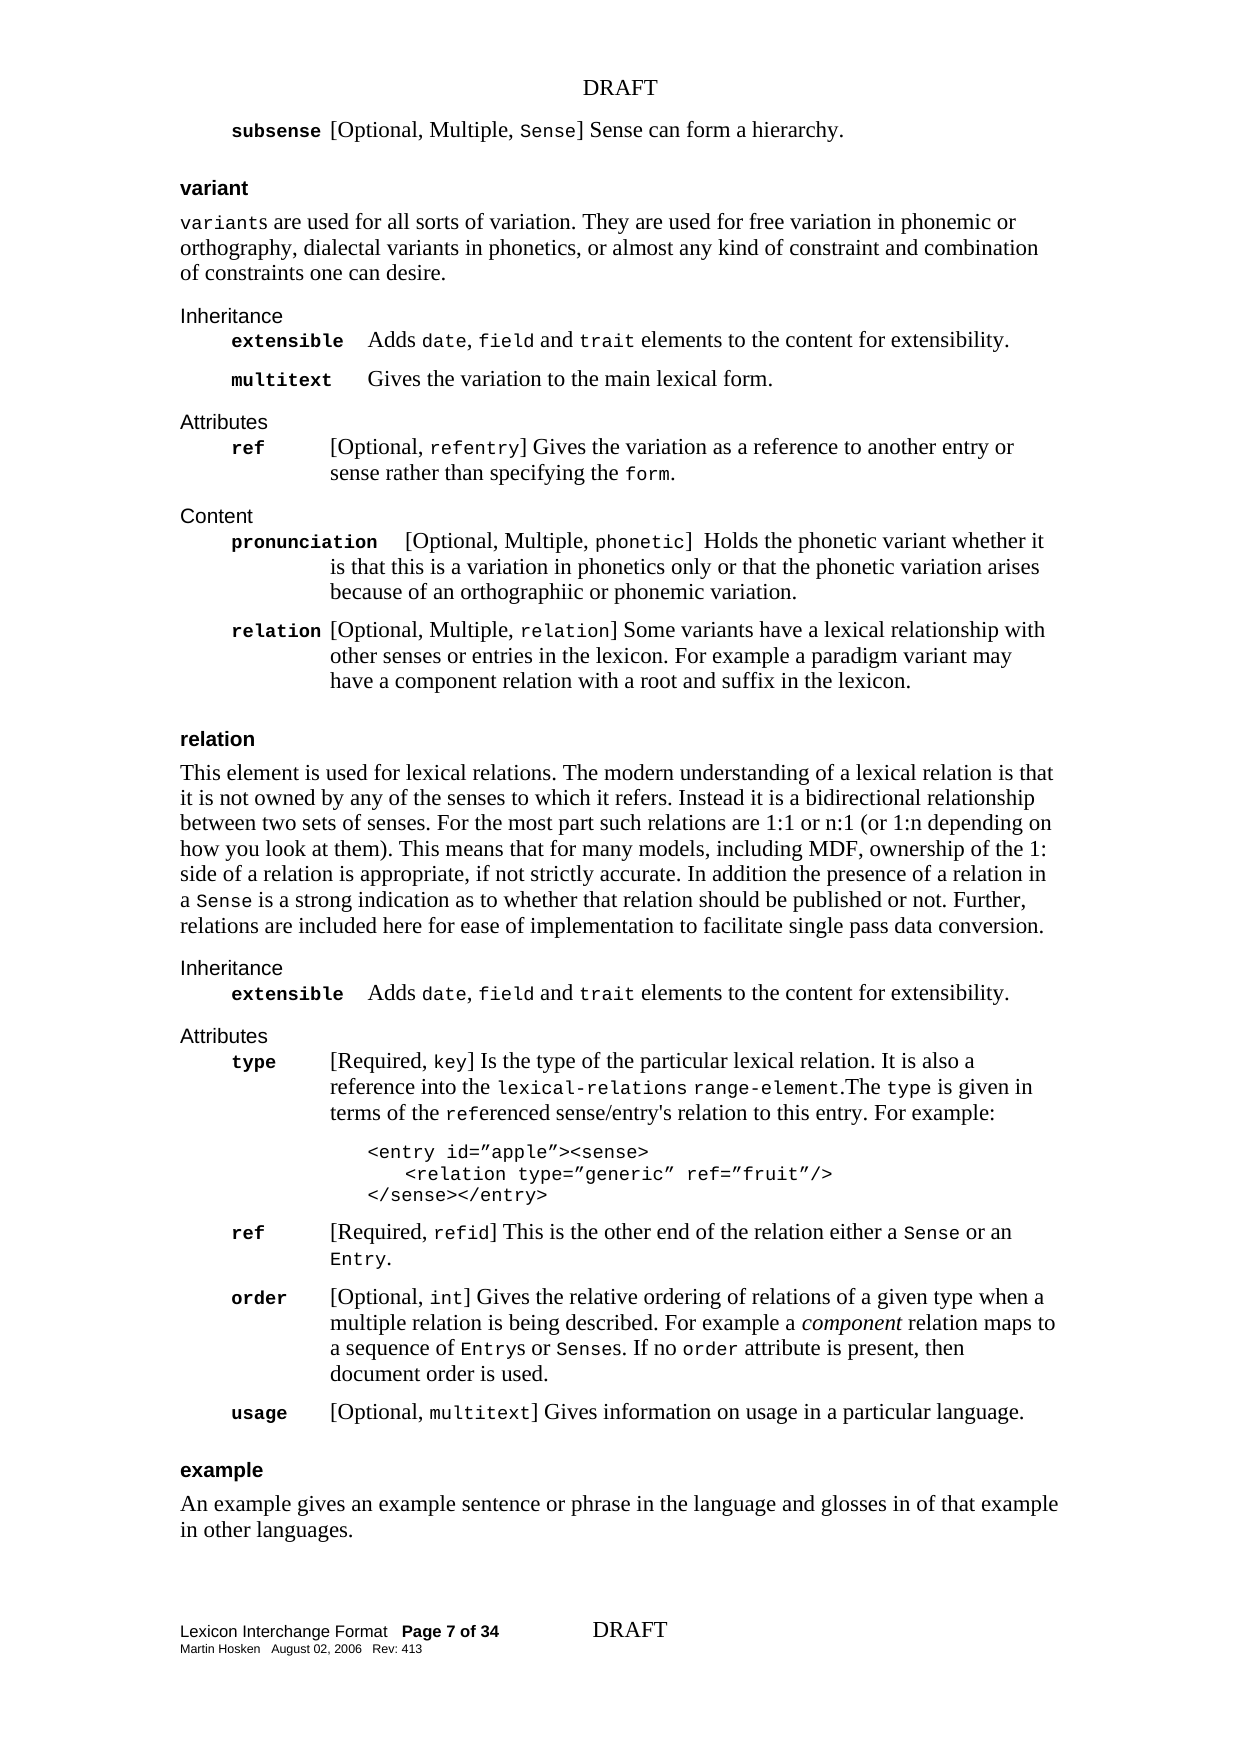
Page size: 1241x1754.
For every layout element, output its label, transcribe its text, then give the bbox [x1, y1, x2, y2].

subtitle Inheritance [180, 957, 1061, 980]
text <entry id=”apple”><sense> <relation type=”generic” ref=”fruit”/> </sense></entry> [231, 1138, 1061, 1207]
subtitle Attributes [180, 411, 1061, 434]
subtitle Inheritance [180, 304, 1061, 327]
text multitext Gives the variation to the main lexical form. [231, 366, 1061, 392]
subtitle Attributes [180, 1024, 1061, 1048]
text ref [Optional, refentry] Gives the variation as a reference to another entry or sense rather than specifying the form. [231, 434, 1061, 486]
subtitle relation [180, 727, 1061, 751]
subtitle example [180, 1459, 1061, 1482]
text usage [Optional, multitext] Gives information on usage in a particular language. [231, 1399, 1061, 1425]
text ref [Required, refid] This is the other end of the relation either a Sense or an Entry. [231, 1219, 1061, 1271]
text This element is used for lexical relations. The modern understanding of a lexical relation is that it is not owned by any of the senses to which it refers. Instead it is a bidirectional relationship between two sets of senses. For the most part such relations are 1:1 or n:1 (or 1:n depending on how you look at them). This means that for many models, including MDF, ownership of the 1: side of a relation is appropriate, if not strictly accurate. In addition the presence of a relation in a Sense is a strong indication as to whether that relation should be published or not. Further, relations are included here for ease of implementation to facilitate single pass data conversion. [180, 759, 1061, 938]
text variants are used for all sorts of variation. They are used for free variation in phonemic or orthography, dialectal variants in phonetics, or almost any kind of constraint and combination of constraints one can desire. [180, 209, 1061, 286]
text type [Required, key] Is the type of the particular lexical relation. It is also a reference into the lexical-relations range-element.The type is given in terms of the referenced sense/entry's relation to this entry. For example: [231, 1048, 1061, 1126]
text extensible Adds date, field and trait elements to the content for extensibility. [231, 980, 1061, 1006]
text relation [Optional, Multiple, relation] Some variants have a lexical relationship with other senses or entries in the lexicon. For example a paradigm variant may have a component relation with a root and suffix in the lexicon. [231, 617, 1061, 694]
text extensible Adds date, field and trait elements to the content for extensibility. [231, 327, 1061, 353]
subtitle variant [180, 177, 1061, 200]
text subsense [Optional, Multiple, Sense] Sense can form a hierarchy. [231, 117, 1061, 143]
subtitle Content [180, 504, 1061, 528]
text order [Optional, int] Gives the relative ordering of relations of a given type when a multiple relation is being described. For example a component relation maps to a sequence of Entrys or Senses. If no order attribute is present, then document order is used. [231, 1284, 1061, 1387]
text pronunciation [Optional, Multiple, phonetic] Holds the phonetic variant whether it is that this is a variation in phonetics only or that the phonetic variation arises because of an orthographiic or phonemic variation. [231, 528, 1061, 604]
text An example gives an example sentence or phrase in the language and glosses in of that example in other languages. [180, 1491, 1061, 1542]
